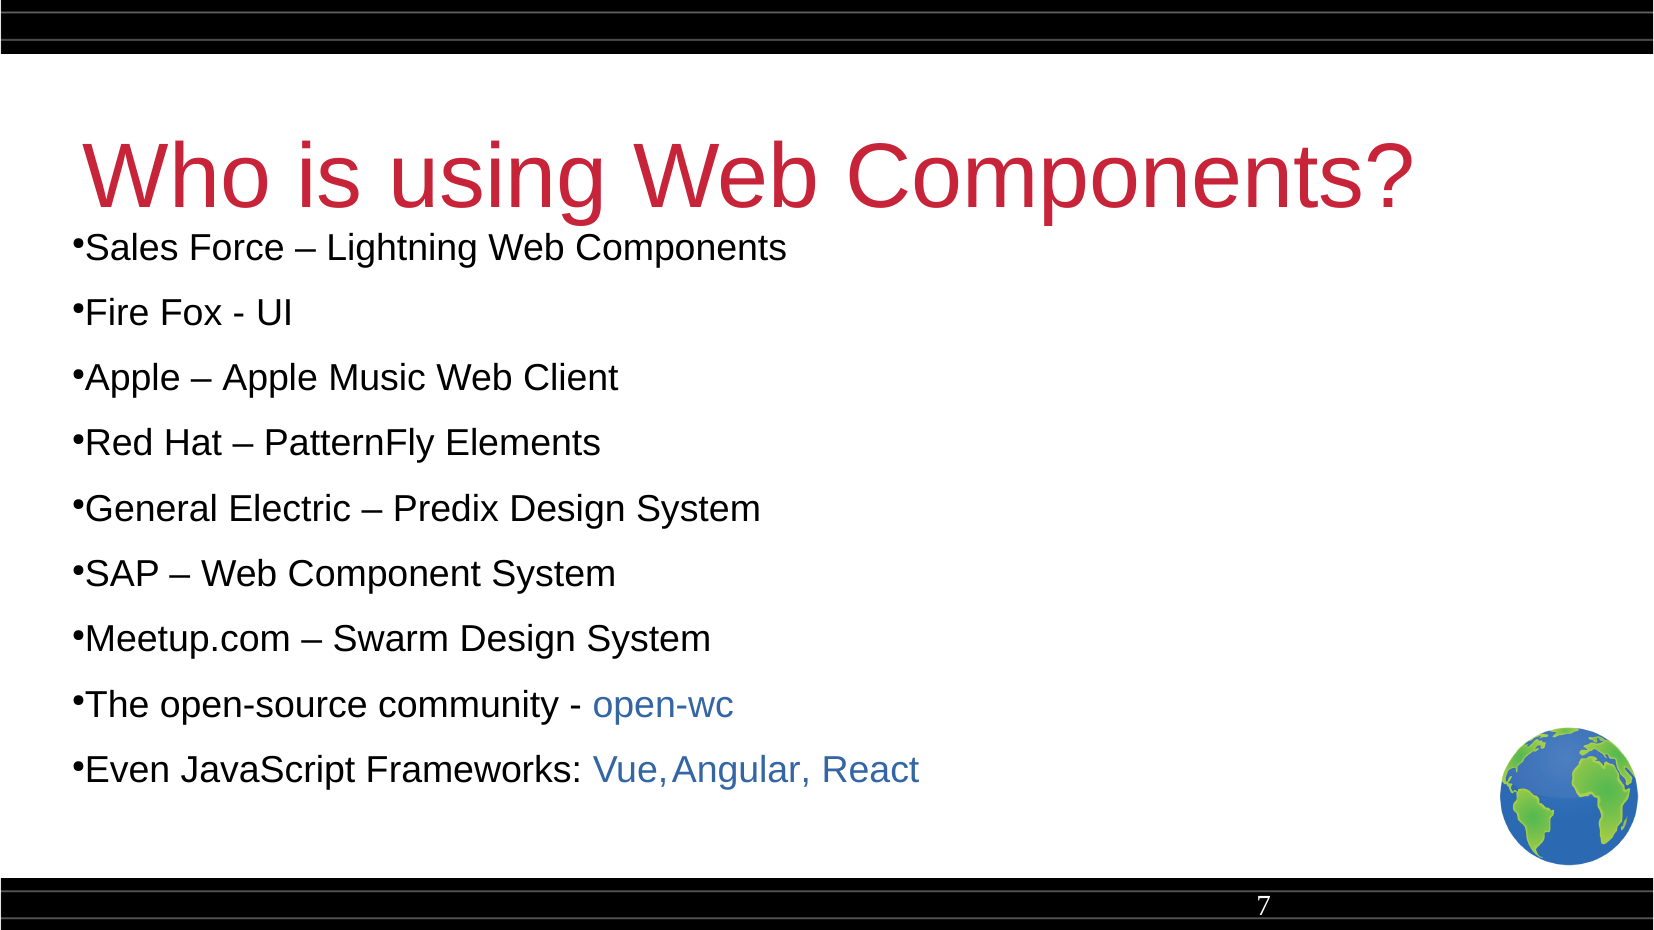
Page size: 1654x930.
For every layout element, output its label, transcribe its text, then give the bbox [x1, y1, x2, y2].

picture [1484, 709, 1653, 870]
list Sales Force – Lightning Web Components Fire Fox - UI Apple – Apple Music Web Client Red Hat – PatternFly Elements General Electric – Predix Design System SAP – Web Component System Meetup.com – Swarm Design System The open-source community - open-wc Even JavaScript Frameworks: Vue, Angular, React [71, 231, 1560, 810]
title Who is using Web Components? [82, 92, 1571, 248]
